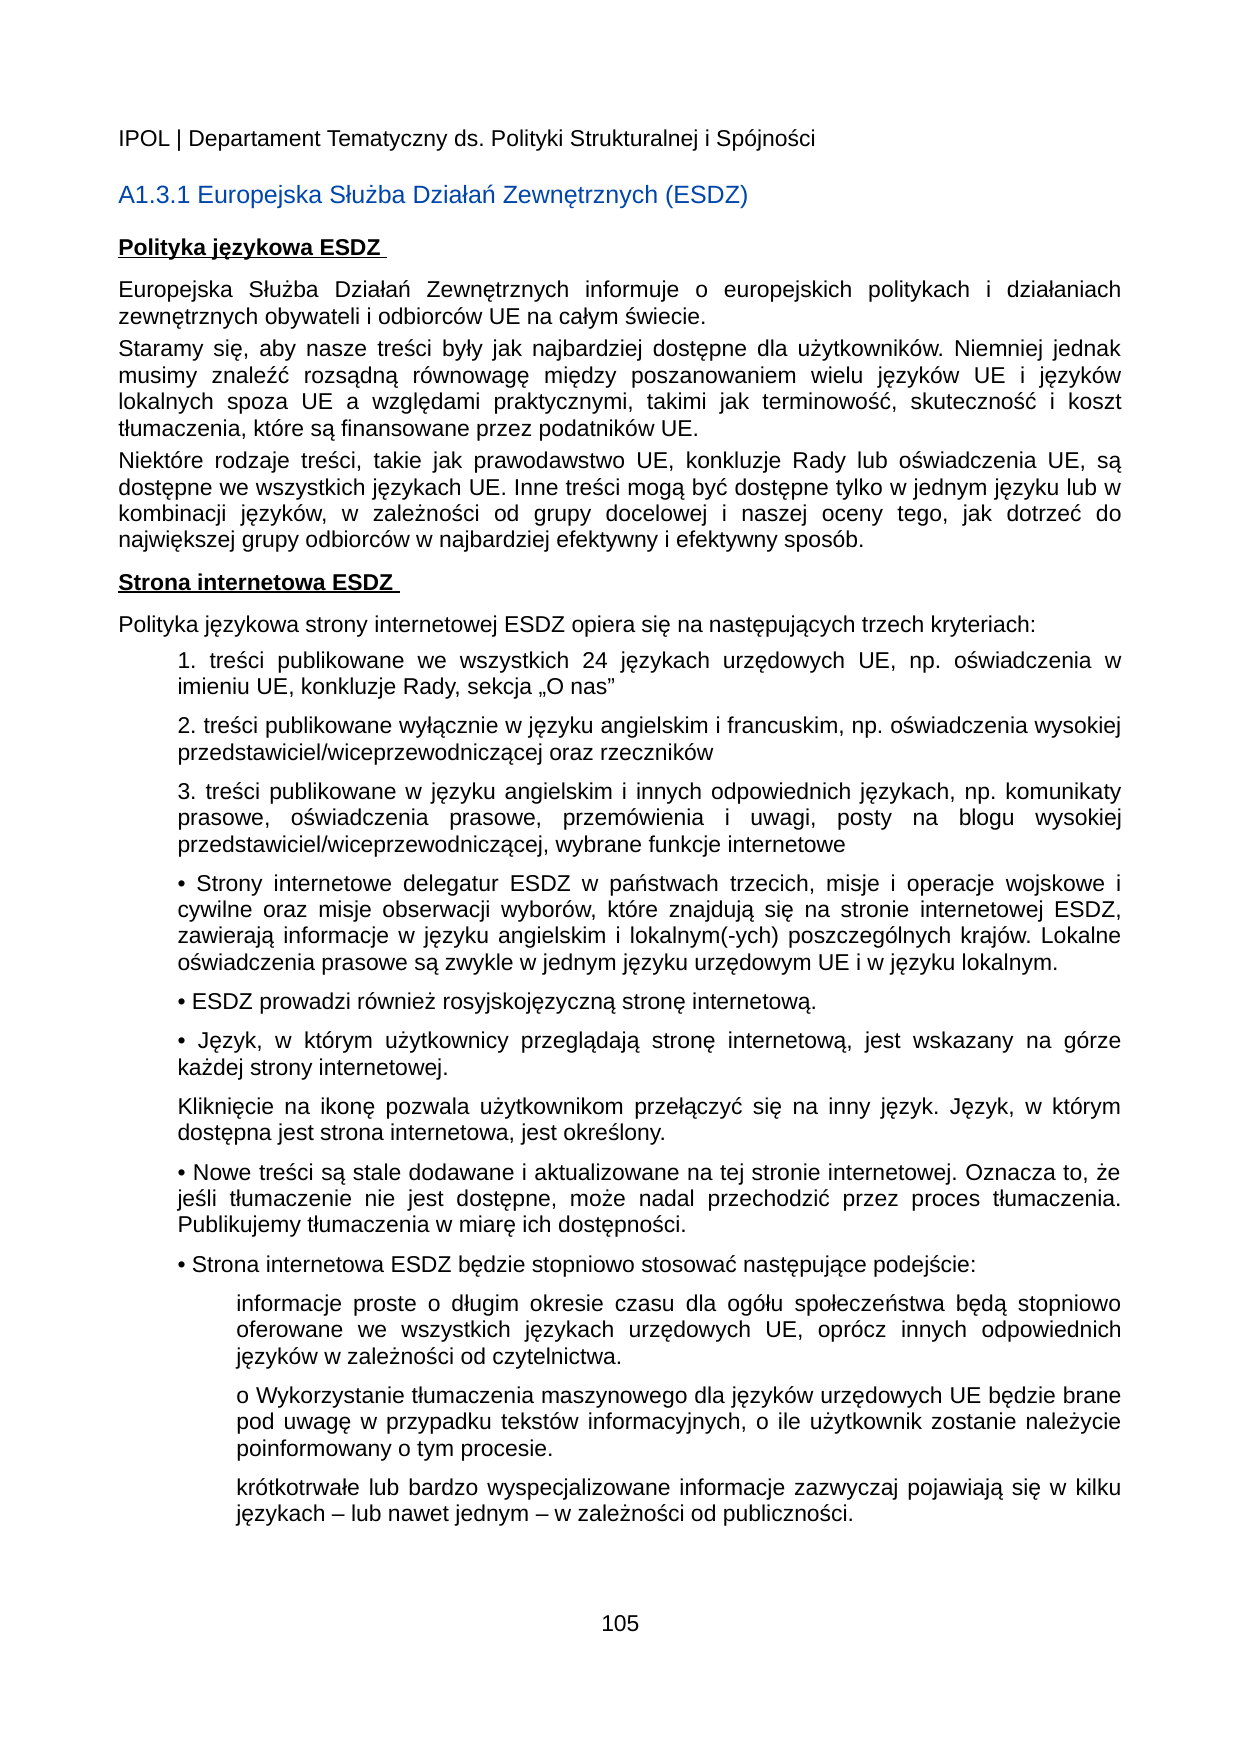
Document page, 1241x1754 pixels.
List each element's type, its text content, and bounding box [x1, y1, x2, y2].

subtitle A1.3.1 Europejska Służba Działań Zewnętrznych (ESDZ) [118, 180, 1122, 209]
text Europejska Służba Działań Zewnętrznych informuje o europejskich politykach i działaniach zewnętrznych obywateli i odbiorców UE na całym świecie. [118, 276, 1122, 329]
text informacje proste o długim okresie czasu dla ogółu społeczeństwa będą stopniowo oferowane we wszystkich językach urzędowych UE, oprócz innych odpowiednich języków w zależności od czytelnictwa. [236, 1290, 1122, 1369]
text o Wykorzystanie tłumaczenia maszynowego dla języków urzędowych UE będzie brane pod uwagę w przypadku tekstów informacyjnych, o ile użytkownik zostanie należycie poinformowany o tym procesie. [236, 1382, 1122, 1461]
text • Strony internetowe delegatur ESDZ w państwach trzecich, misje i operacje wojskowe i cywilne oraz misje obserwacji wyborów, które znajdują się na stronie internetowej ESDZ, zawierają informacje w języku angielskim i lokalnym(-ych) poszczególnych krajów. Lokalne oświadczenia prasowe są zwykle w jednym języku urzędowym UE i w języku lokalnym. [177, 870, 1122, 975]
text Polityka językowa strony internetowej ESDZ opiera się na następujących trzech kryteriach: [118, 611, 1122, 637]
subtitle Polityka językowa ESDZ [118, 234, 1122, 261]
text Niektóre rodzaje treści, takie jak prawodawstwo UE, konkluzje Rady lub oświadczenia UE, są dostępne we wszystkich językach UE. Inne treści mogą być dostępne tylko w jednym języku lub w kombinacji języków, w zależności od grupy docelowej i naszej oceny tego, jak dotrzeć do największej grupy odbiorców w najbardziej efektywny i efektywny sposób. [118, 447, 1122, 553]
text • Nowe treści są stale dodawane i aktualizowane na tej stronie internetowej. Oznacza to, że jeśli tłumaczenie nie jest dostępne, może nadal przechodzić przez proces tłumaczenia. Publikujemy tłumaczenia w miarę ich dostępności. [177, 1159, 1122, 1238]
text Staramy się, aby nasze treści były jak najbardziej dostępne dla użytkowników. Niemniej jednak musimy znaleźć rozsądną równowagę między poszanowaniem wielu języków UE i języków lokalnych spoza UE a względami praktycznymi, takimi jak terminowość, skuteczność i koszt tłumaczenia, które są finansowane przez podatników UE. [118, 335, 1122, 441]
text • ESDZ prowadzi również rosyjskojęzyczną stronę internetową. [177, 988, 1122, 1014]
text • Język, w którym użytkownicy przeglądają stronę internetową, jest wskazany na górze każdej strony internetowej. [177, 1027, 1122, 1080]
text krótkotrwałe lub bardzo wyspecjalizowane informacje zazwyczaj pojawiają się w kilku językach – lub nawet jednym – w zależności od publiczności. [236, 1474, 1122, 1527]
text Kliknięcie na ikonę pozwala użytkownikom przełączyć się na inny język. Język, w którym dostępna jest strona internetowa, jest określony. [177, 1093, 1122, 1146]
text 2. treści publikowane wyłącznie w języku angielskim i francuskim, np. oświadczenia wysokiej przedstawiciel/wiceprzewodniczącej oraz rzeczników [177, 712, 1122, 765]
subtitle Strona internetowa ESDZ [118, 568, 1122, 595]
text 3. treści publikowane w języku angielskim i innych odpowiednich językach, np. komunikaty prasowe, oświadczenia prasowe, przemówienia i uwagi, posty na blogu wysokiej przedstawiciel/wiceprzewodniczącej, wybrane funkcje internetowe [177, 778, 1122, 857]
text 1. treści publikowane we wszystkich 24 językach urzędowych UE, np. oświadczenia w imieniu UE, konkluzje Rady, sekcja „O nas” [177, 647, 1122, 699]
text • Strona internetowa ESDZ będzie stopniowo stosować następujące podejście: [177, 1251, 1122, 1277]
